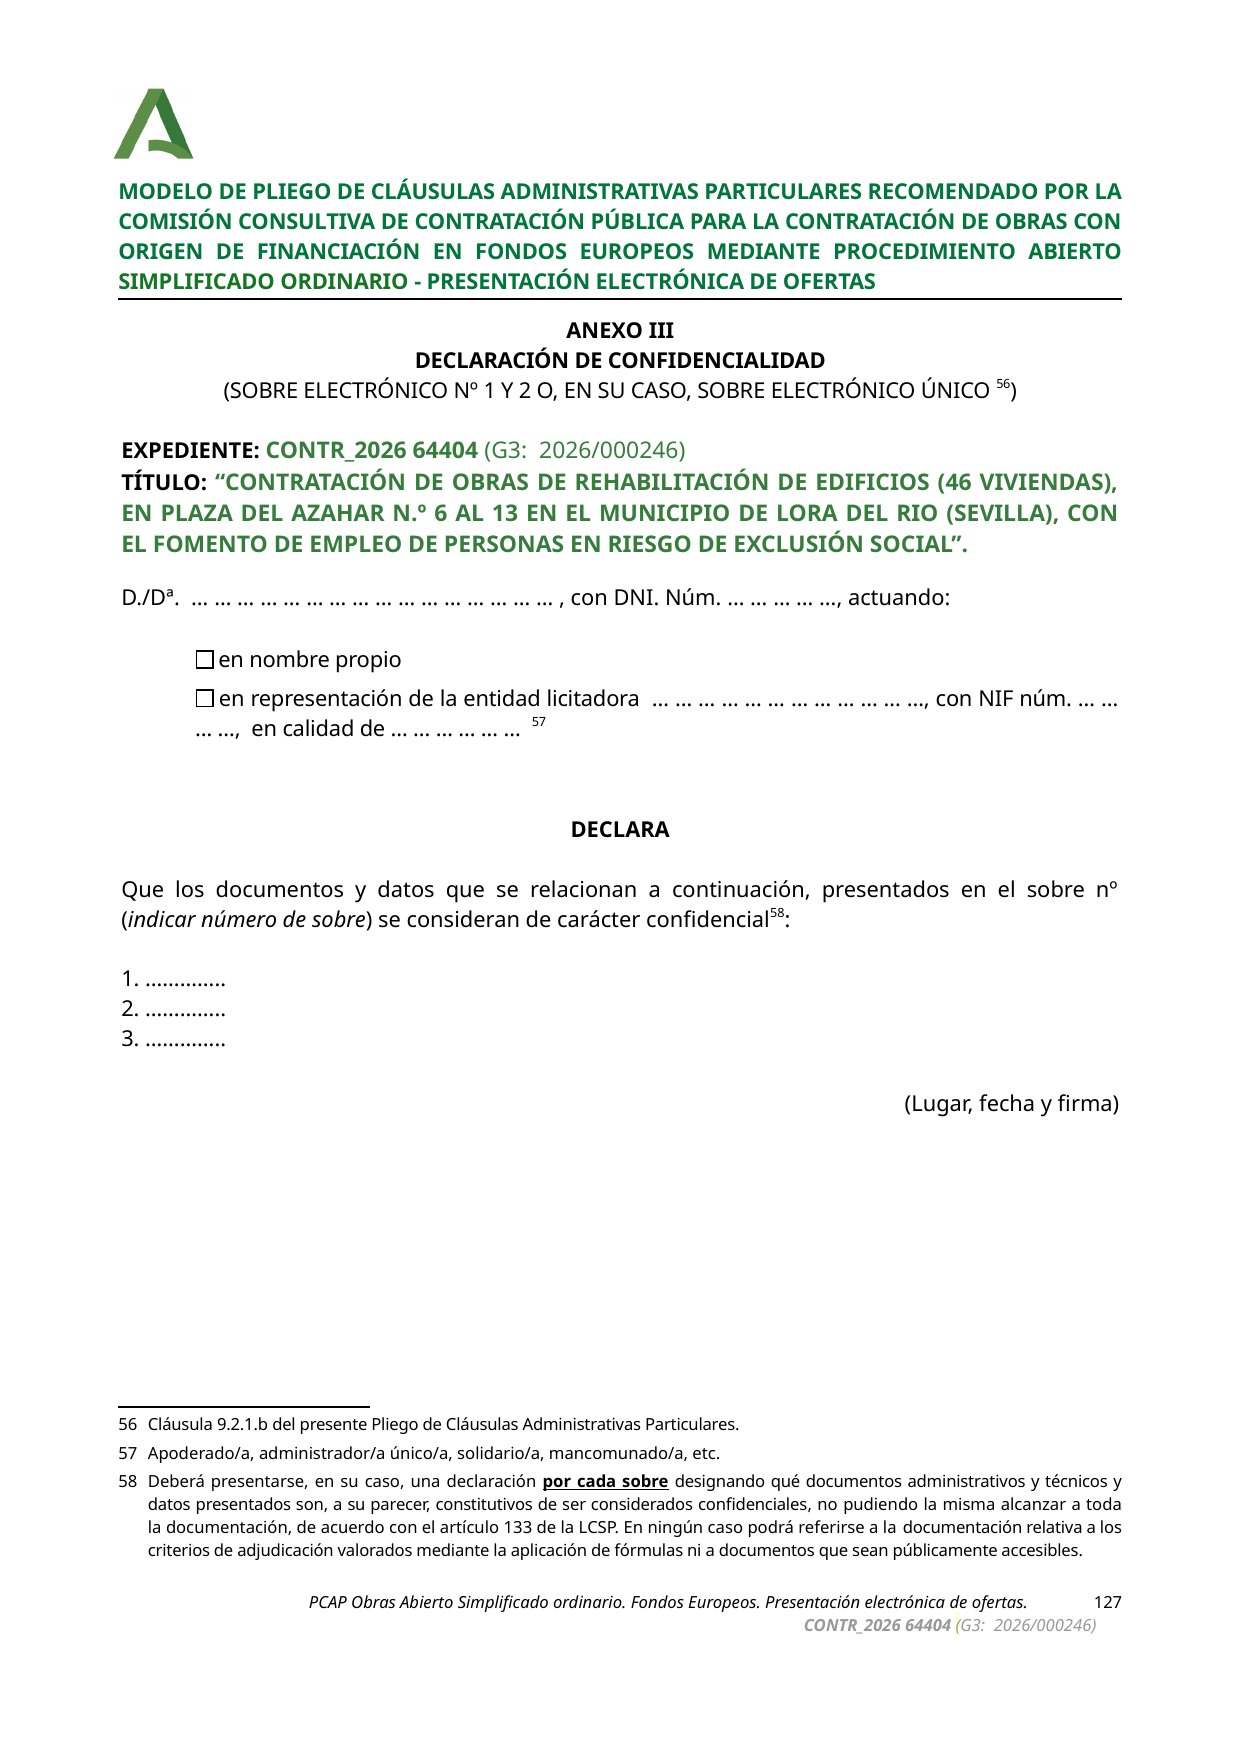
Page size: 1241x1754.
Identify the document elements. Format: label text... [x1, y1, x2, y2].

text MODELO DE PLIEGO DE CLÁUSULAS ADMINISTRATIVAS PARTICULARES RECOMENDADO POR LA COMISIÓN CONSULTIVA DE CONTRATACIÓN PÚBLICA PARA LA CONTRATACIÓN DE OBRAS CON ORIGEN DE FINANCIACIÓN EN FONDOS EUROPEOS MEDIANTE PROCEDIMIENTO ABIERTO SIMPLIFICADO ORDINARIO - PRESENTACIÓN ELECTRÓNICA DE OFERTAS [118, 176, 1122, 298]
text ANEXO III [118, 312, 1122, 345]
text 1. ………….. [118, 963, 1122, 993]
text en representación de la entidad licitadora … … … … … … … … … … … …, con NIF núm. … … … …, en calidad de … … … … … … [192, 680, 1122, 746]
text (Lugar, fecha y firma) [118, 1085, 1122, 1118]
text DECLARACIÓN DE CONFIDENCIALIDAD [118, 345, 1122, 375]
text Cláusula 9.2.1.b del presente Pliego de Cláusulas Administrativas Particulares. [118, 1413, 1122, 1436]
text Deberá presentarse, en su caso, una declaración por cada sobre designando qué documentos administrativos y técnicos y datos presentados son, a su parecer, constitutivos de ser considerados confidenciales, no pudiendo la misma alcanzar a toda la documentación, de acuerdo con el artículo 133 de la LCSP. En ningún caso podrá referirse a la documentación relativa a los criterios de adjudicación valorados mediante la aplicación de fórmulas ni a documentos que sean públicamente accesibles. [118, 1470, 1122, 1561]
text 3. ………….. [118, 1023, 1122, 1053]
text EXPEDIENTE: CONTR_2026 64404 (G3: 2026/000246) [118, 434, 1122, 466]
text TÍTULO: “CONTRATACIÓN DE OBRAS DE REHABILITACIÓN DE EDIFICIOS (46 VIVIENDAS), EN PLAZA DEL AZAHAR N.º 6 AL 13 EN EL MUNICIPIO DE LORA DEL RIO (SEVILLA), CON EL FOMENTO DE EMPLEO DE PERSONAS EN RIESGO DE EXCLUSIÓN SOCIAL”. [118, 466, 1122, 559]
text en nombre propio [189, 644, 1122, 674]
picture [109, 84, 198, 163]
text Apoderado/a, administrador/a único/a, solidario/a, mancomunado/a, etc. [118, 1441, 1122, 1464]
text DECLARA [118, 814, 1122, 844]
text Que los documentos y datos que se relacionan a continuación, presentados en el sobre nº (indicar número de sobre) se consideran de carácter confidencial: [118, 874, 1122, 933]
text 2. ………….. [118, 993, 1122, 1023]
text (SOBRE ELECTRÓNICO Nº 1 Y 2 O, EN SU CASO, SOBRE ELECTRÓNICO ÚNICO ) [118, 375, 1122, 404]
text D./Dª. … … … … … … … … … … … … … … … … , con DNI. Núm. … … … … …, actuando: [118, 582, 1122, 612]
